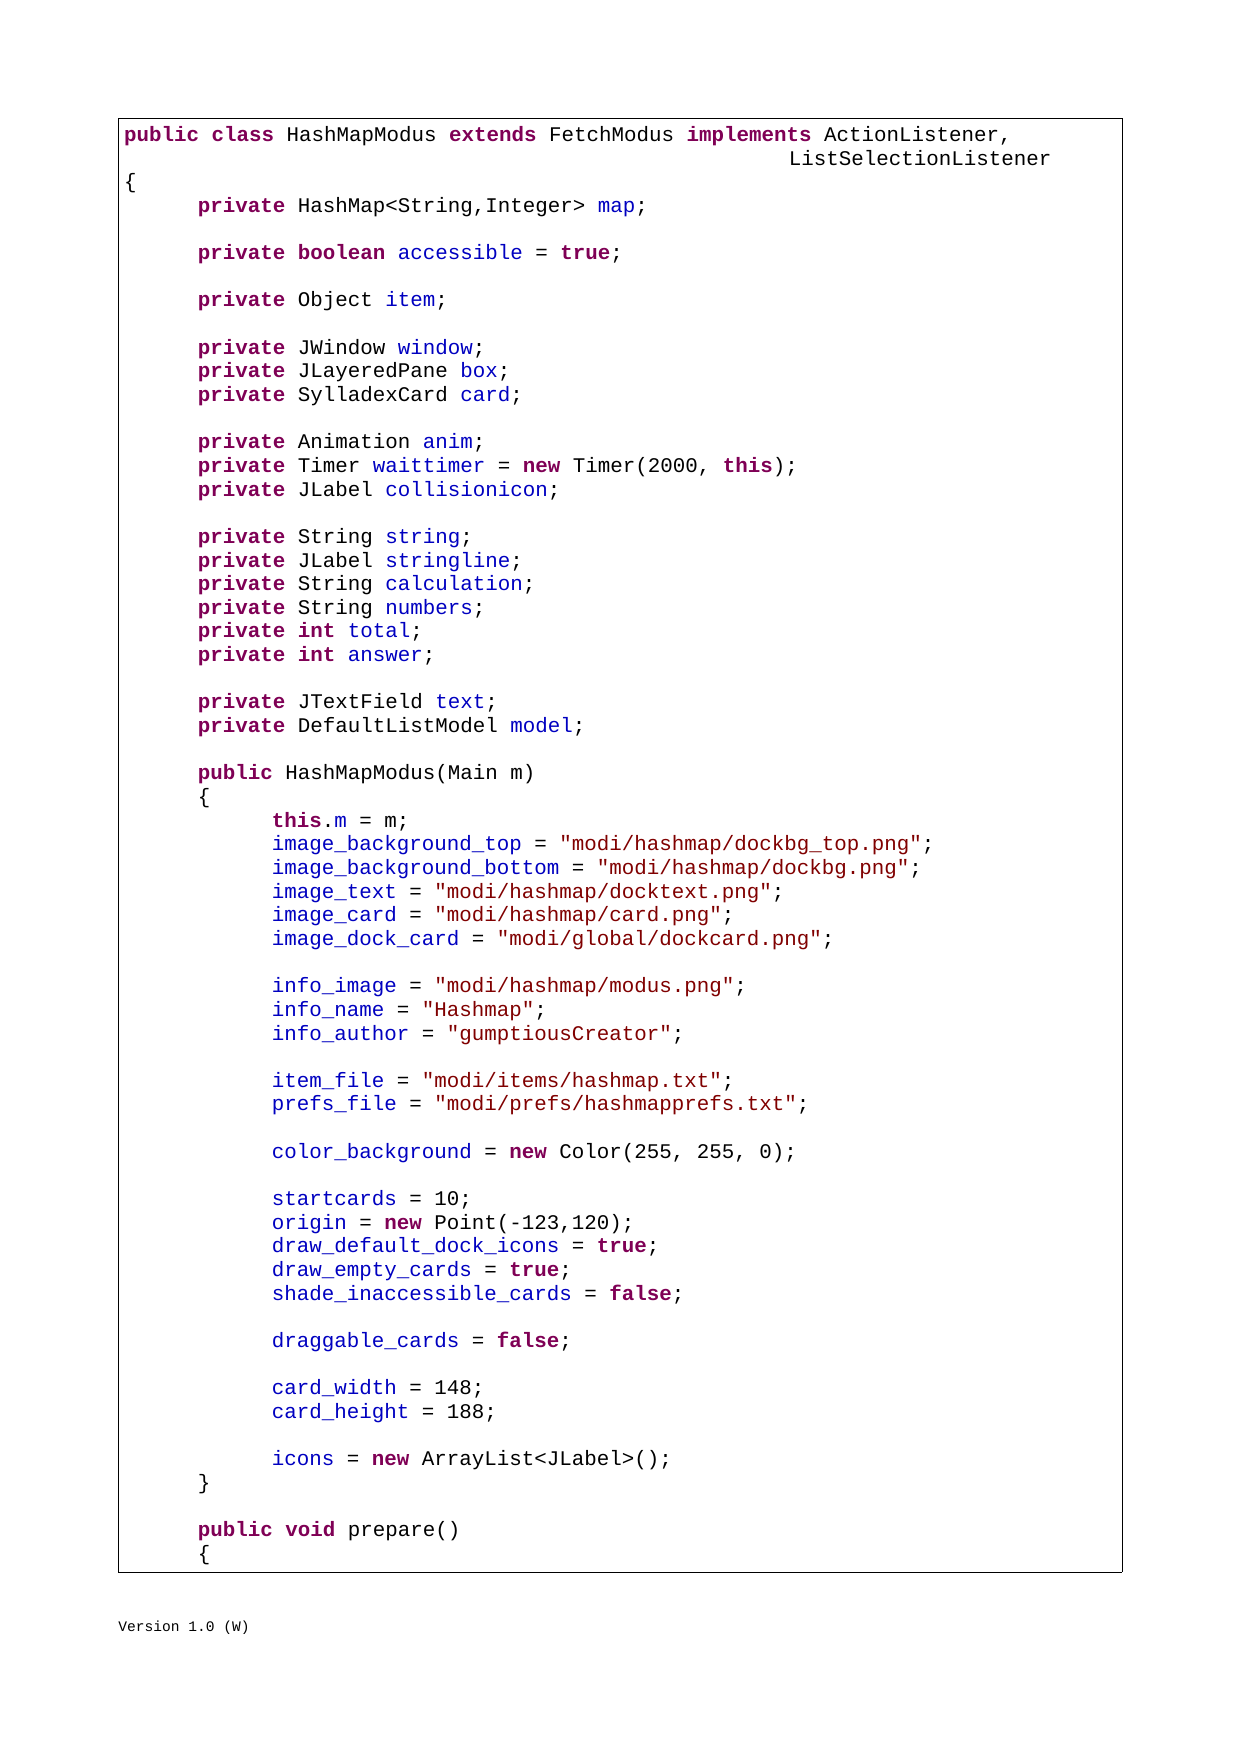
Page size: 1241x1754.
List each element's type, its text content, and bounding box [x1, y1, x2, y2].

table_header public class HashMapModus extends FetchModus implements ActionListener, ListSelectionListener { private HashMap<String,Integer> map; private boolean accessible = true; private Object item; private JWindow window; private JLayeredPane box; private SylladexCard card; private Animation anim; private Timer waittimer = new Timer(2000, this); private JLabel collisionicon; private String string; private JLabel stringline; private String calculation; private String numbers; private int total; private int answer; private JTextField text; private DefaultListModel model; public HashMapModus(Main m) { this.m = m; image_background_top = "modi/hashmap/dockbg_top.png"; image_background_bottom = "modi/hashmap/dockbg.png"; image_text = "modi/hashmap/docktext.png"; image_card = "modi/hashmap/card.png"; image_dock_card = "modi/global/dockcard.png"; info_image = "modi/hashmap/modus.png"; info_name = "Hashmap"; info_author = "gumptiousCreator"; item_file = "modi/items/hashmap.txt"; prefs_file = "modi/prefs/hashmapprefs.txt"; color_background = new Color(255, 255, 0); startcards = 10; origin = new Point(-123,120); draw_default_dock_icons = true; draw_empty_cards = true; shade_inaccessible_cards = false; draggable_cards = false; card_width = 148; card_height = 188; icons = new ArrayList<JLabel>(); } public void prepare() { [119, 119, 1122, 1572]
